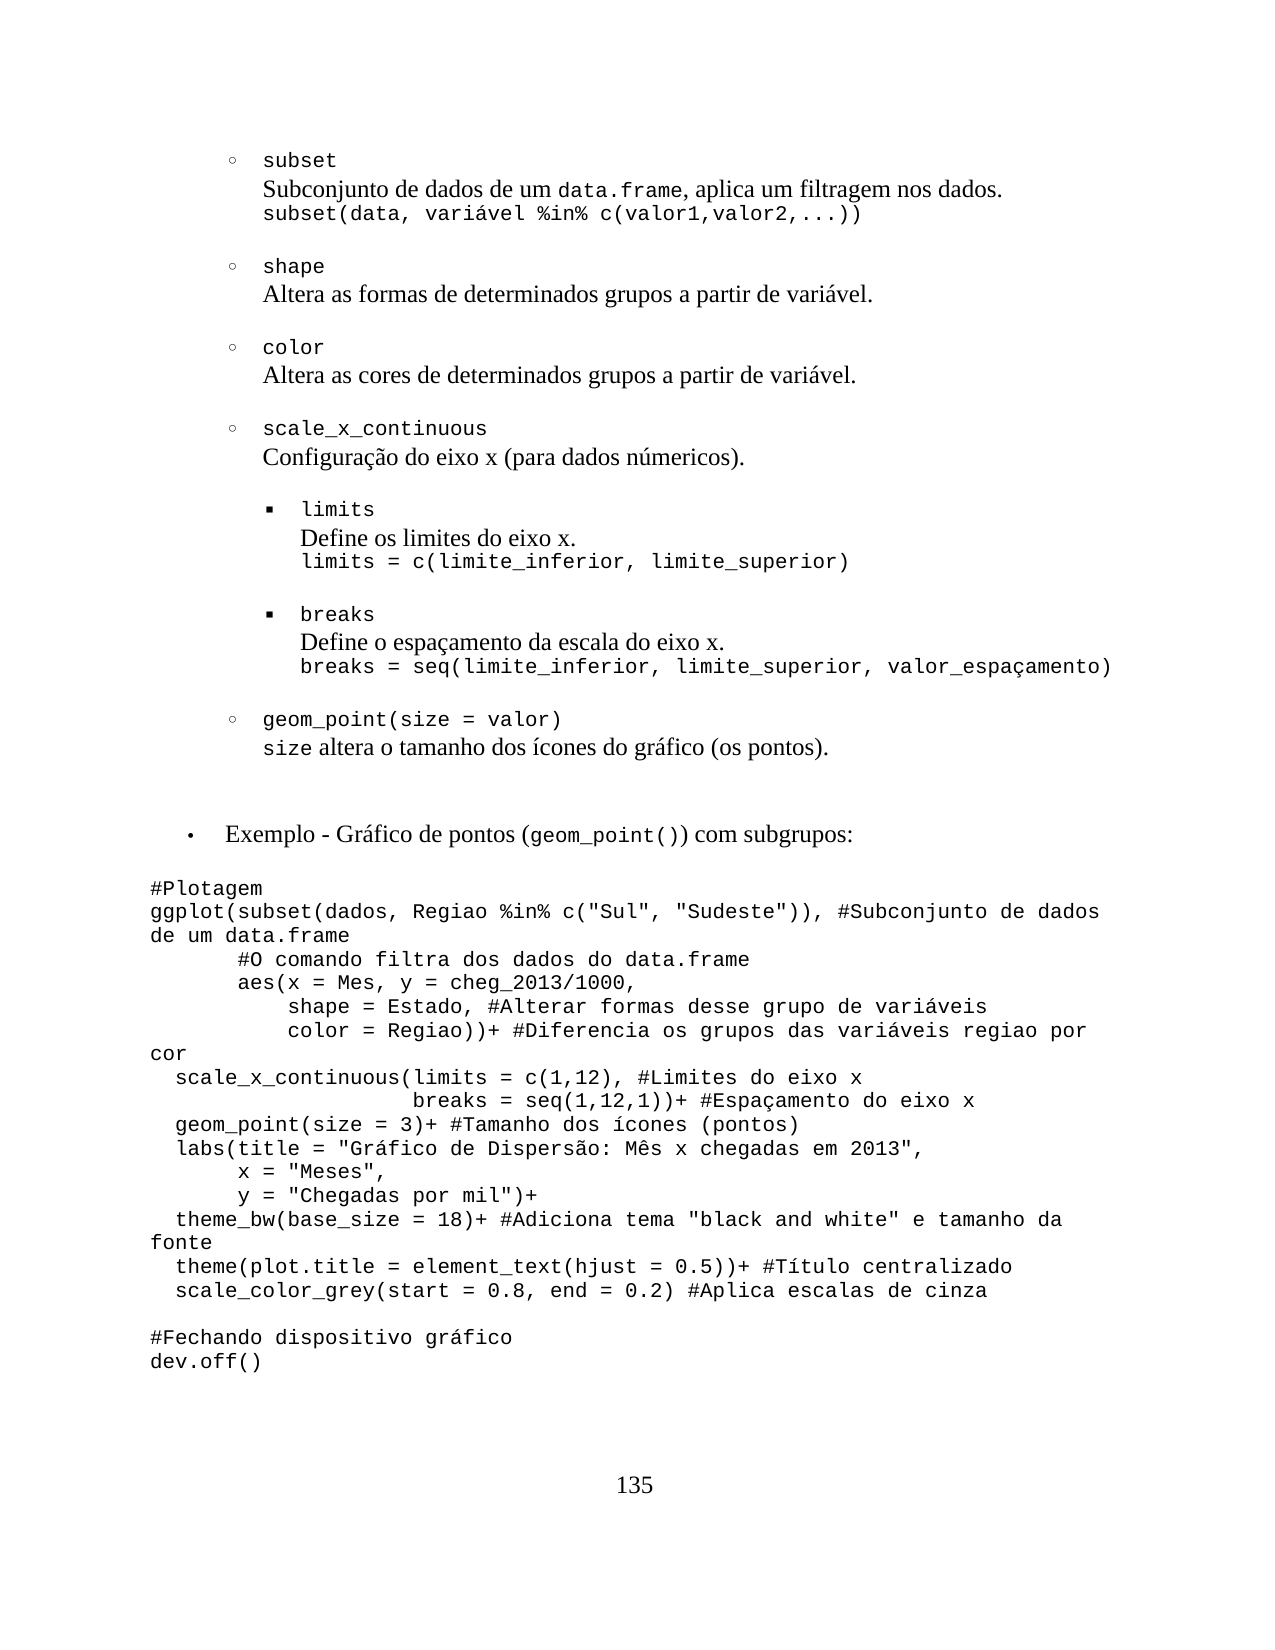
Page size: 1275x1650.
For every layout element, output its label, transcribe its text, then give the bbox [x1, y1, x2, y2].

text dev.off() [150, 1351, 1125, 1374]
text breaks = seq(1,12,1))+ #Espaçamento do eixo x [150, 1091, 1125, 1114]
text #Fechando dispositivo gráfico [150, 1327, 1125, 1351]
text #Plotagem [150, 878, 1125, 901]
text y = "Chegadas por mil")+ [150, 1185, 1125, 1209]
text shape = Estado, #Alterar formas desse grupo de variáveis [150, 996, 1125, 1019]
list limits Define os limites do eixo x. limits = c(limite_inferior, limite_superior) [262, 499, 1125, 604]
text theme(plot.title = element_text(hjust = 0.5))+ #Título centralizado [150, 1256, 1125, 1280]
list breaks Define o espaçamento da escala do eixo x. breaks = seq(limite_inferior, limite_superior, valor_espaçamento) [262, 604, 1125, 709]
text geom_point(size = 3)+ #Tamanho dos ícones (pontos) [150, 1114, 1125, 1138]
list geom_point(size = valor) size altera o tamanho dos ícones do gráfico (os pontos). [225, 709, 1125, 791]
list subset Subconjunto de dados de um data.frame, aplica um filtragem nos dados. subset(data, variável %in% c(valor1,valor2,...)) [225, 150, 1125, 256]
list shape Altera as formas de determinados grupos a partir de variável. [225, 256, 1125, 337]
text labs(title = "Gráfico de Dispersão: Mês x chegadas em 2013", [150, 1138, 1125, 1161]
list Exemplo - Gráfico de pontos (geom_point()) com subgrupos: [187, 819, 1125, 878]
text color = Regiao))+ #Diferencia os grupos das variáveis regiao por cor [150, 1019, 1125, 1067]
text ggplot(subset(dados, Regiao %in% c("Sul", "Sudeste")), #Subconjunto de dados de um data.frame [150, 901, 1125, 949]
text x = "Meses", [150, 1161, 1125, 1185]
list color Altera as cores de determinados grupos a partir de variável. [225, 337, 1125, 418]
text aes(x = Mes, y = cheg_2013/1000, [150, 972, 1125, 996]
list scale_x_continuous Configuração do eixo x (para dados númericos). [225, 418, 1125, 499]
text scale_x_continuous(limits = c(1,12), #Limites do eixo x [150, 1067, 1125, 1091]
text #O comando filtra dos dados do data.frame [150, 949, 1125, 972]
text theme_bw(base_size = 18)+ #Adiciona tema "black and white" e tamanho da fonte [150, 1209, 1125, 1256]
text scale_color_grey(start = 0.8, end = 0.2) #Aplica escalas de cinza [150, 1280, 1125, 1303]
